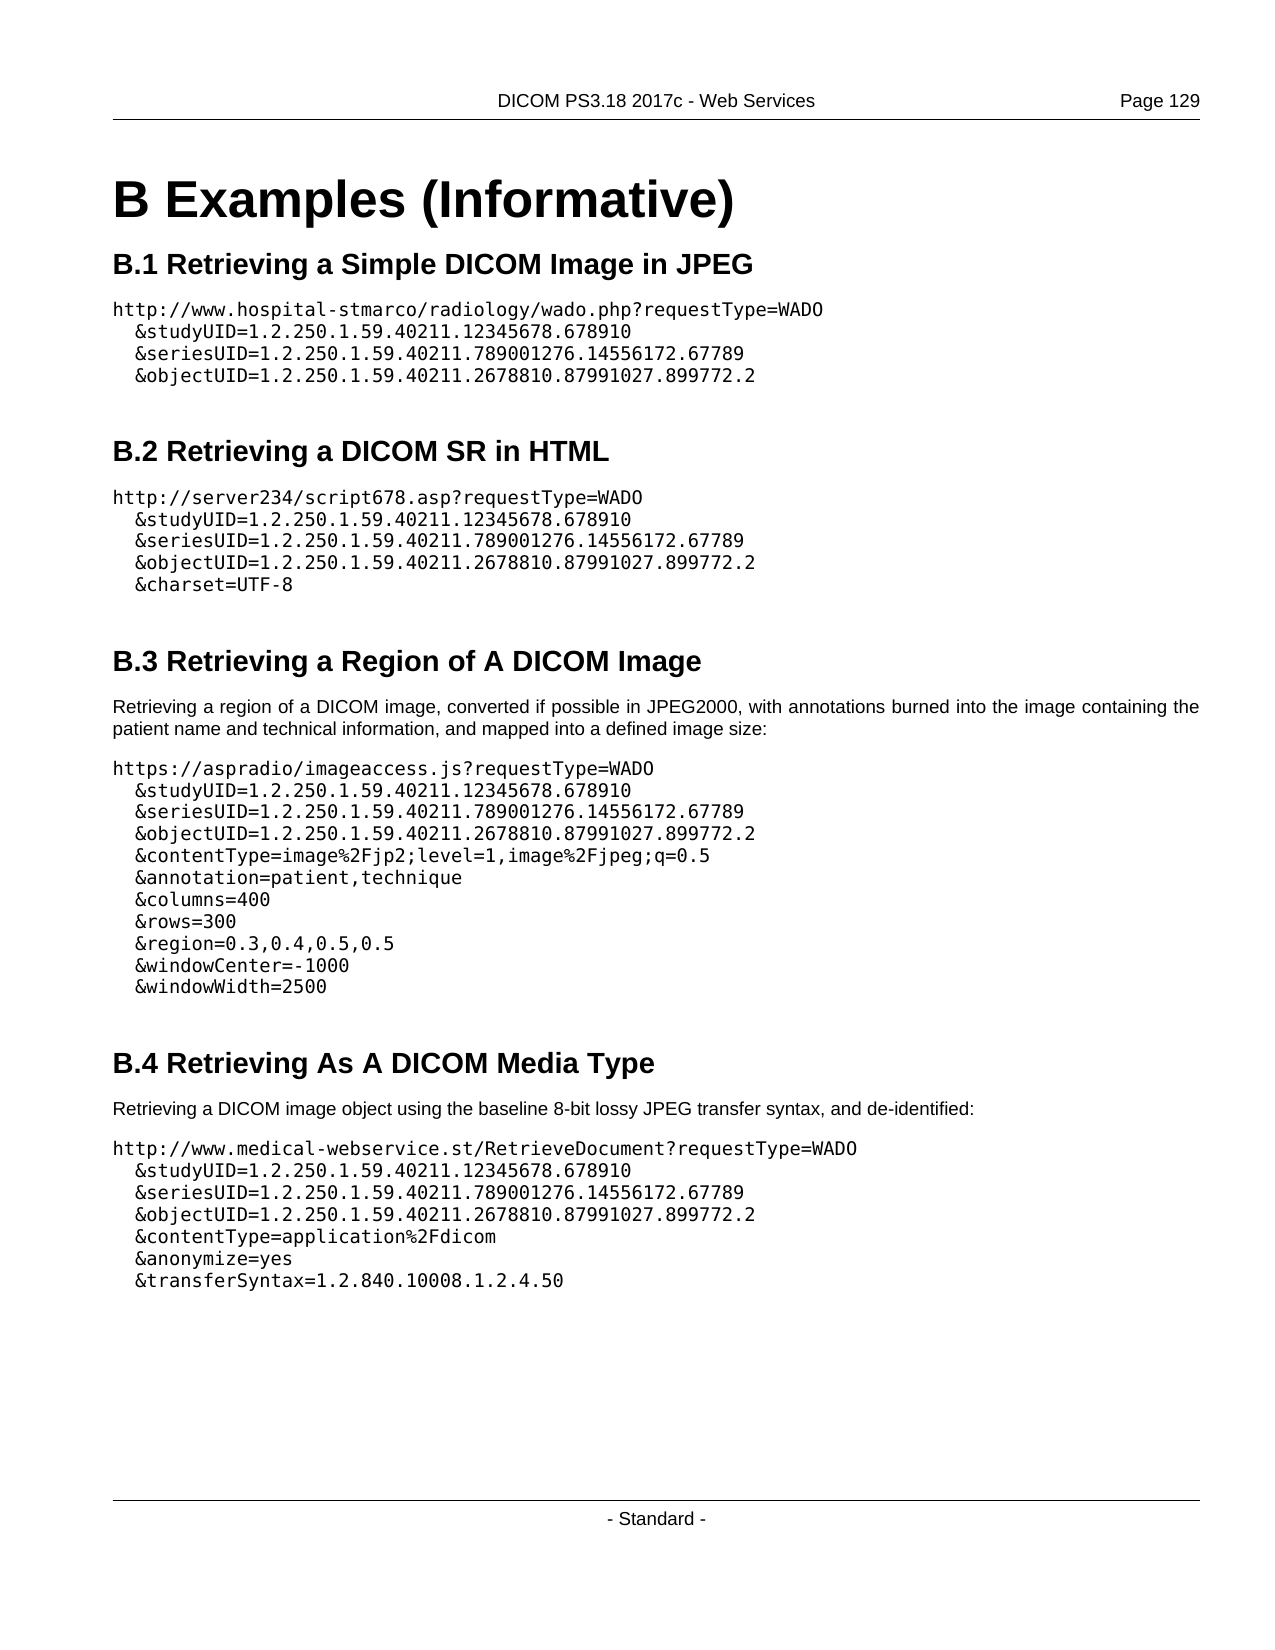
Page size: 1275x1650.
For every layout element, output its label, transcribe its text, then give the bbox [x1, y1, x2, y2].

text Retrieving a DICOM image object using the baseline 8-bit lossy JPEG transfer syntax, and de-identified: [112, 1098, 1200, 1120]
text B Examples (Informative) [112, 169, 1200, 228]
text B.1 Retrieving a Simple DICOM Image in JPEG [112, 247, 1200, 281]
text https://aspradio/imageaccess.js?requestType=WADO &studyUID=1.2.250.1.59.40211.12345678.678910 &seriesUID=1.2.250.1.59.40211.789001276.14556172.67789 &objectUID=1.2.250.1.59.40211.2678810.87991027.899772.2 &contentType=image%2Fjp2;level=1,image%2Fjpeg;q=0.5 &annotation=patient,technique &columns=400 &rows=300 &region=0.3,0.4,0.5,0.5 &windowCenter=-1000 &windowWidth=2500 [112, 758, 1200, 1027]
text B.4 Retrieving As A DICOM Media Type [112, 1046, 1200, 1079]
text http://server234/script678.asp?requestType=WADO &studyUID=1.2.250.1.59.40211.12345678.678910 &seriesUID=1.2.250.1.59.40211.789001276.14556172.67789 &objectUID=1.2.250.1.59.40211.2678810.87991027.899772.2 &charset=UTF-8 [112, 487, 1200, 625]
text http://www.hospital-stmarco/radiology/wado.php?requestType=WADO &studyUID=1.2.250.1.59.40211.12345678.678910 &seriesUID=1.2.250.1.59.40211.789001276.14556172.67789 &objectUID=1.2.250.1.59.40211.2678810.87991027.899772.2 [112, 299, 1200, 416]
text http://www.medical-webservice.st/RetrieveDocument?requestType=WADO &studyUID=1.2.250.1.59.40211.12345678.678910 &seriesUID=1.2.250.1.59.40211.789001276.14556172.67789 &objectUID=1.2.250.1.59.40211.2678810.87991027.899772.2 &contentType=application%2Fdicom &anonymize=yes &transferSyntax=1.2.840.10008.1.2.4.50 [112, 1138, 1200, 1320]
text B.3 Retrieving a Region of A DICOM Image [112, 643, 1200, 677]
text B.2 Retrieving a DICOM SR in HTML [112, 434, 1200, 468]
text Retrieving a region of a DICOM image, converted if possible in JPEG2000, with annotations burned into the image containing the patient name and technical information, and mapped into a defined image size: [112, 696, 1200, 739]
